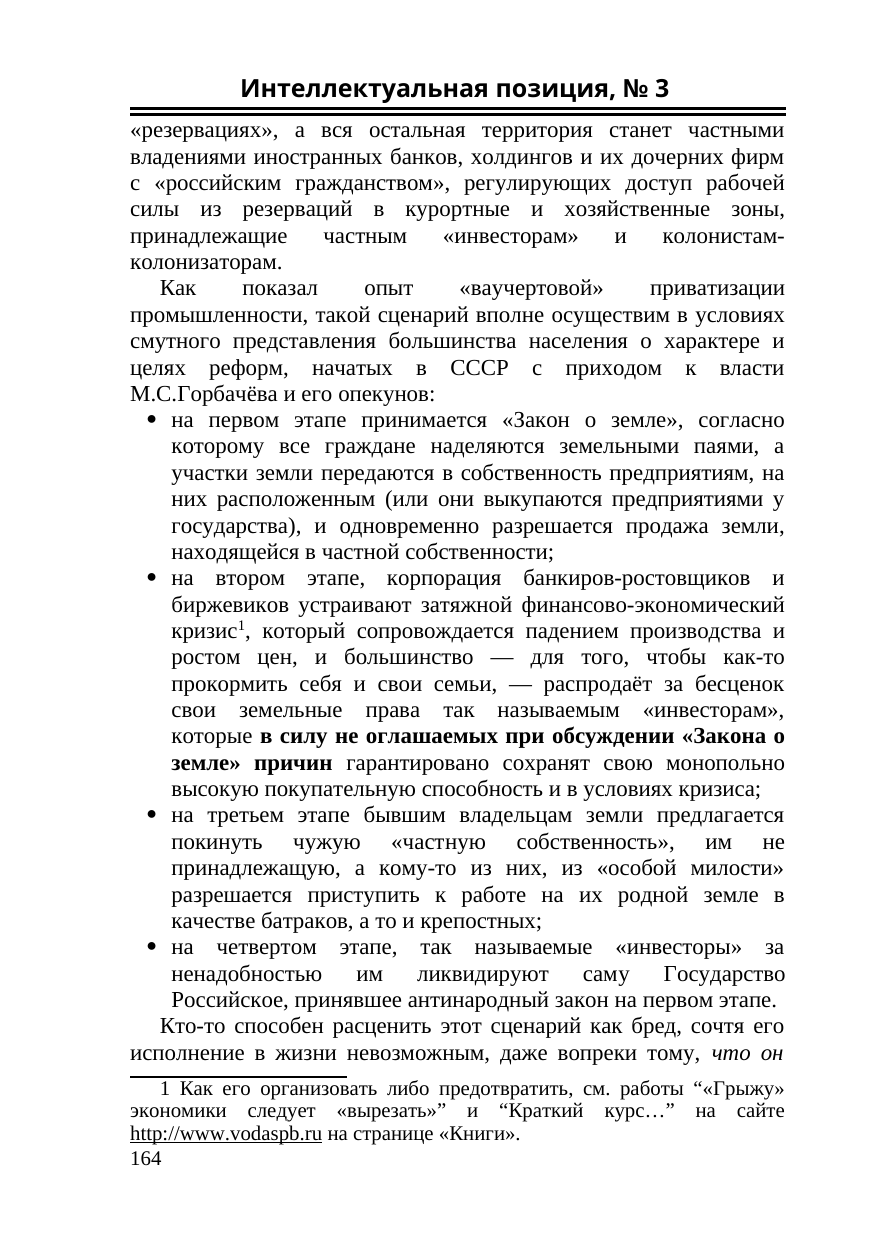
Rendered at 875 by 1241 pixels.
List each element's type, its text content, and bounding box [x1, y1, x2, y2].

text «резервациях», а вся остальная территория станет частными владениями иностранных банков, холдингов и их дочерних фирм с «российским гражданством», регулирующих доступ рабочей силы из резерваций в курортные и хозяйственные зоны, принадлежащие частным «инвесторам» и колонистам-колонизаторам. [130, 116, 786, 274]
text Кто-то способен расценить этот сценарий как бред, сочтя его исполнение в жизни невозможным, даже вопреки тому, что он [130, 1012, 786, 1065]
list на втором этапе, корпорация банкиров-ростовщиков и биржевиков устраивают затяжной финансово-экономический кризис, который сопровождается падением производства и ростом цен, и большинство — для того, чтобы как-то прокормить себя и свои семьи, — распродаёт за бесценок свои земельные права так называемым «инвесторам», которые в силу не оглашаемых при обсуждении «Закона о земле» причин гарантировано сохранят свою монопольно высокую покупательную способность и в условиях кризиса; [148, 564, 786, 802]
list на четвертом этапе, так называемые «инвесторы» за ненадобностью им ликвидируют саму Государство Российское, принявшее антинародный закон на первом этапе. [148, 933, 786, 1012]
list на третьем этапе бывшим владельцам земли предлагается покинуть чужую «част­ную собственность», им не принадлежащую, а кому-то из них, из «особой милости» разрешается приступить к работе на их родной земле в качестве батраков, а то и крепостных; [148, 802, 786, 933]
text Как показал опыт «ваучертовой» приватизации промышленности, такой сценарий вполне осуществим в условиях смутного представления большинства населения о характере и целях реформ, начатых в СССР с приходом к власти М.С.Горбачёва и его опекунов: [130, 274, 786, 406]
list Как его организовать либо предотвратить, см. работы “«Грыжу» экономики следует «вырезать»” и “Краткий курс…” на сайте http://www.vodaspb.ru на странице «Книги». [130, 1077, 786, 1145]
list на первом этапе принимается «Закон о земле», согласно которому все граждане наделяются земельными паями, а участки земли передаются в собственность предприятиям, на них расположенным (или они выкупаются предприятиями у государства), и одновременно разрешается продажа земли, находящейся в частной собственности; [148, 406, 786, 564]
